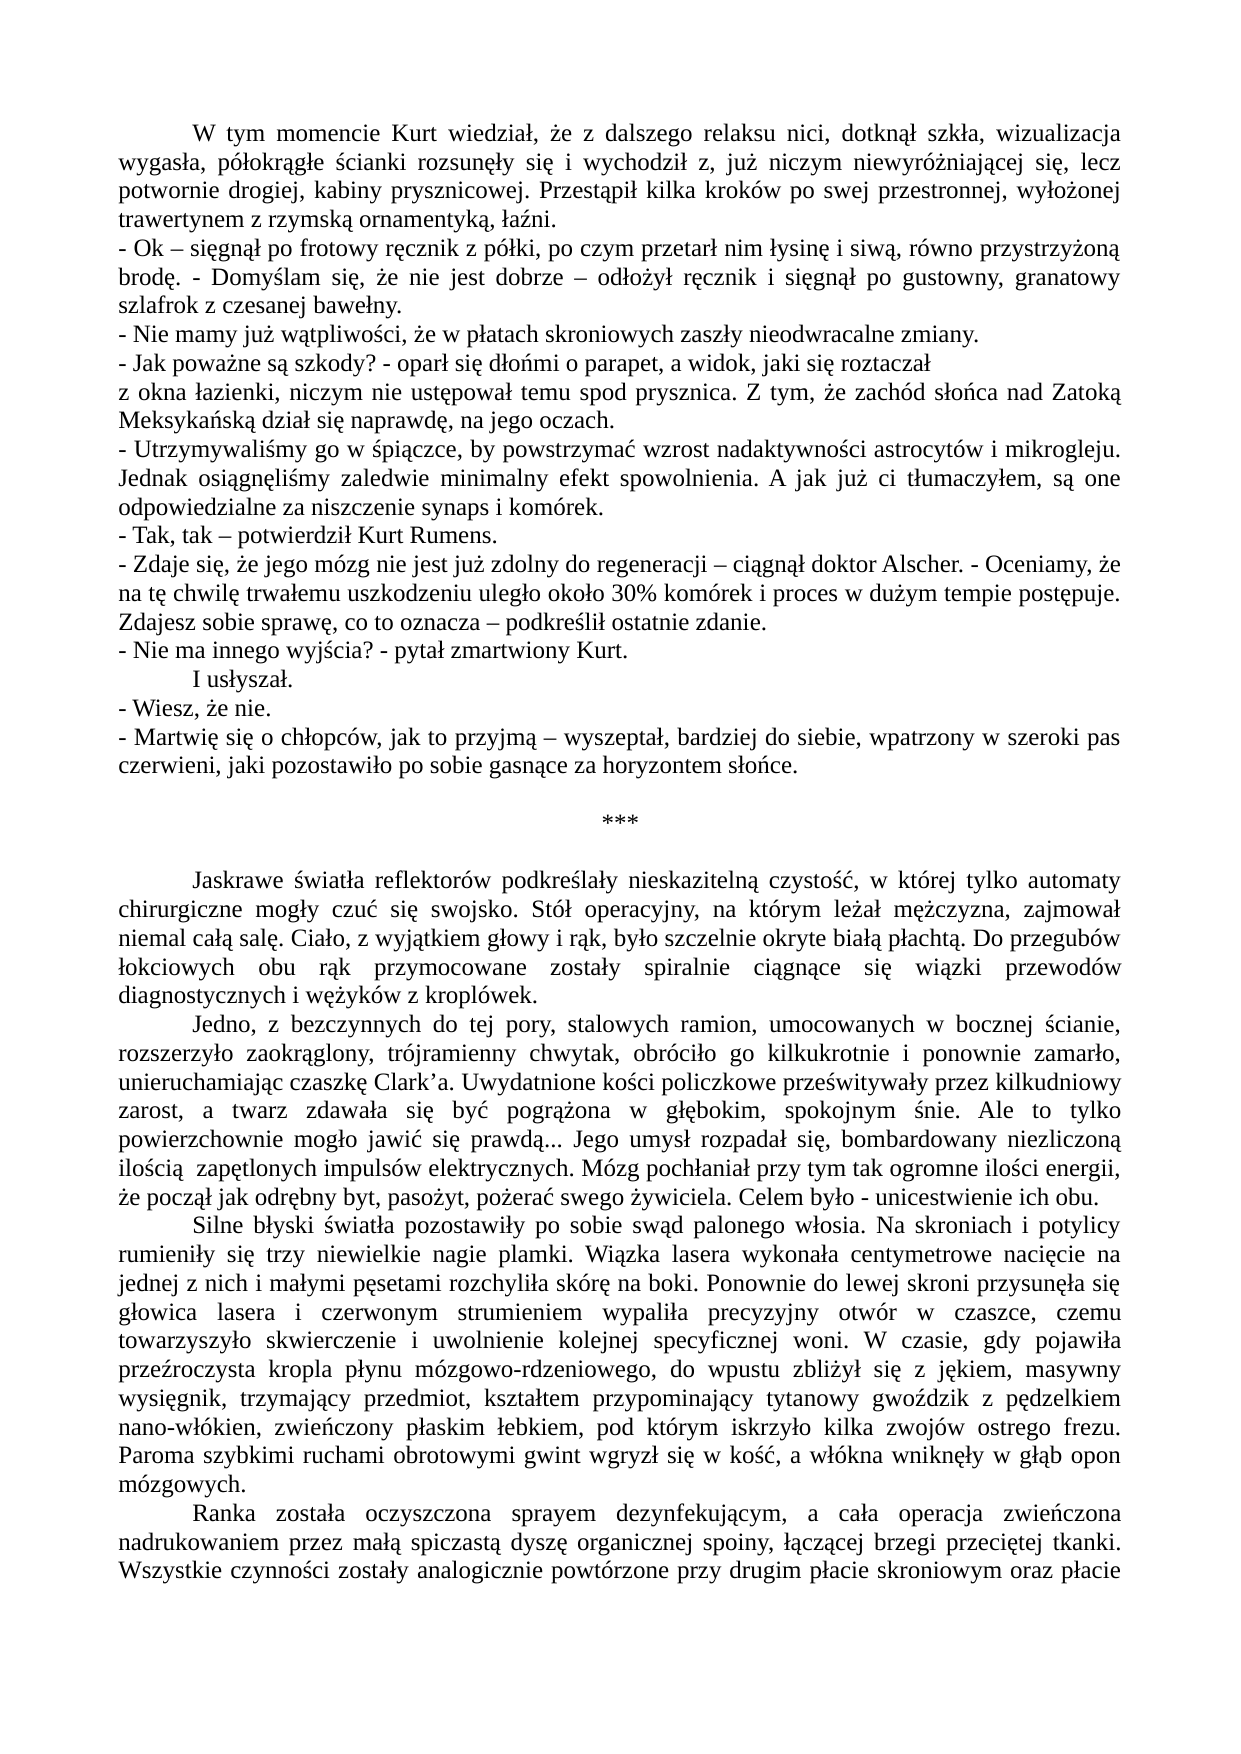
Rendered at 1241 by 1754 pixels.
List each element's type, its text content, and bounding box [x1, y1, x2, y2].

text - Utrzymywaliśmy go w śpiączce, by powstrzymać wzrost nadaktywności astrocytów i mikrogleju. Jednak osiągnęliśmy zaledwie minimalny efekt spowolnienia. A jak już ci tłumaczyłem, są one odpowiedzialne za niszczenie synaps i komórek. [118, 434, 1122, 521]
text - Nie mamy już wątpliwości, że w płatach skroniowych zaszły nieodwracalne zmiany. [118, 319, 1122, 348]
text Ranka została oczyszczona sprayem dezynfekującym, a cała operacja zwieńczona nadrukowaniem przez małą spiczastą dyszę organicznej spoiny, łączącej brzegi przeciętej tkanki. Wszystkie czynności zostały analogicznie powtórzone przy drugim płacie skroniowym oraz płacie [118, 1498, 1122, 1584]
text *** [118, 808, 1122, 837]
text - Zdaje się, że jego mózg nie jest już zdolny do regeneracji – ciągnął doktor Alscher. - Oceniamy, że na tę chwilę trwałemu uszkodzeniu uległo około 30% komórek i proces w dużym tempie postępuje. Zdajesz sobie sprawę, co to oznacza – podkreślił ostatnie zdanie. [118, 549, 1122, 636]
text z okna łazienki, niczym nie ustępował temu spod prysznica. Z tym, że zachód słońca nad Zatoką Meksykańską dział się naprawdę, na jego oczach. [118, 377, 1122, 434]
text - Tak, tak – potwierdził Kurt Rumens. [118, 521, 1122, 549]
text - Nie ma innego wyjścia? - pytał zmartwiony Kurt. [118, 636, 1122, 664]
text Jaskrawe światła reflektorów podkreślały nieskazitelną czystość, w której tylko automaty chirurgiczne mogły czuć się swojsko. Stół operacyjny, na którym leżał mężczyzna, zajmował niemal całą salę. Ciało, z wyjątkiem głowy i rąk, było szczelnie okryte białą płachtą. Do przegubów łokciowych obu rąk przymocowane zostały spiralnie ciągnące się wiązki przewodów diagnostycznych i wężyków z kroplówek. [118, 866, 1122, 1009]
text I usłyszał. [118, 664, 1122, 693]
text - Martwię się o chłopców, jak to przyjmą – wyszeptał, bardziej do siebie, wpatrzony w szeroki pas czerwieni, jaki pozostawiło po sobie gasnące za horyzontem słońce. [118, 722, 1122, 779]
text - Jak poważne są szkody? - oparł się dłońmi o parapet, a widok, jaki się roztaczał [118, 348, 1122, 377]
text W tym momencie Kurt wiedział, że z dalszego relaksu nici, dotknął szkła, wizualizacja wygasła, półokrągłe ścianki rozsunęły się i wychodził z, już niczym niewyróżniającej się, lecz potwornie drogiej, kabiny prysznicowej. Przestąpił kilka kroków po swej przestronnej, wyłożonej trawertynem z rzymską ornamentyką, łaźni. [118, 118, 1122, 233]
text - Ok – sięgnął po frotowy ręcznik z półki, po czym przetarł nim łysinę i siwą, równo przystrzyżoną brodę. - Domyślam się, że nie jest dobrze – odłożył ręcznik i sięgnął po gustowny, granatowy szlafrok z czesanej bawełny. [118, 233, 1122, 319]
text Silne błyski światła pozostawiły po sobie swąd palonego włosia. Na skroniach i potylicy rumieniły się trzy niewielkie nagie plamki. Wiązka lasera wykonała centymetrowe nacięcie na jednej z nich i małymi pęsetami rozchyliła skórę na boki. Ponownie do lewej skroni przysunęła się głowica lasera i czerwonym strumieniem wypaliła precyzyjny otwór w czaszce, czemu towarzyszyło skwierczenie i uwolnienie kolejnej specyficznej woni. W czasie, gdy pojawiła przeźroczysta kropla płynu mózgowo-rdzeniowego, do wpustu zbliżył się z jękiem, masywny wysięgnik, trzymający przedmiot, kształtem przypominający tytanowy gwoździk z pędzelkiem nano-włókien, zwieńczony płaskim łebkiem, pod którym iskrzyło kilka zwojów ostrego frezu. Paroma szybkimi ruchami obrotowymi gwint wgryzł się w kość, a włókna wniknęły w głąb opon mózgowych. [118, 1211, 1122, 1498]
text - Wiesz, że nie. [118, 693, 1122, 722]
text Jedno, z bezczynnych do tej pory, stalowych ramion, umocowanych w bocznej ścianie, rozszerzyło zaokrąglony, trójramienny chwytak, obróciło go kilkukrotnie i ponownie zamarło, unieruchamiając czaszkę Clark’a. Uwydatnione kości policzkowe prześwitywały przez kilkudniowy zarost, a twarz zdawała się być pogrążona w głębokim, spokojnym śnie. Ale to tylko powierzchownie mogło jawić się prawdą... Jego umysł rozpadał się, bombardowany niezliczoną ilością zapętlonych impulsów elektrycznych. Mózg pochłaniał przy tym tak ogromne ilości energii, że począł jak odrębny byt, pasożyt, pożerać swego żywiciela. Celem było - unicestwienie ich obu. [118, 1009, 1122, 1211]
